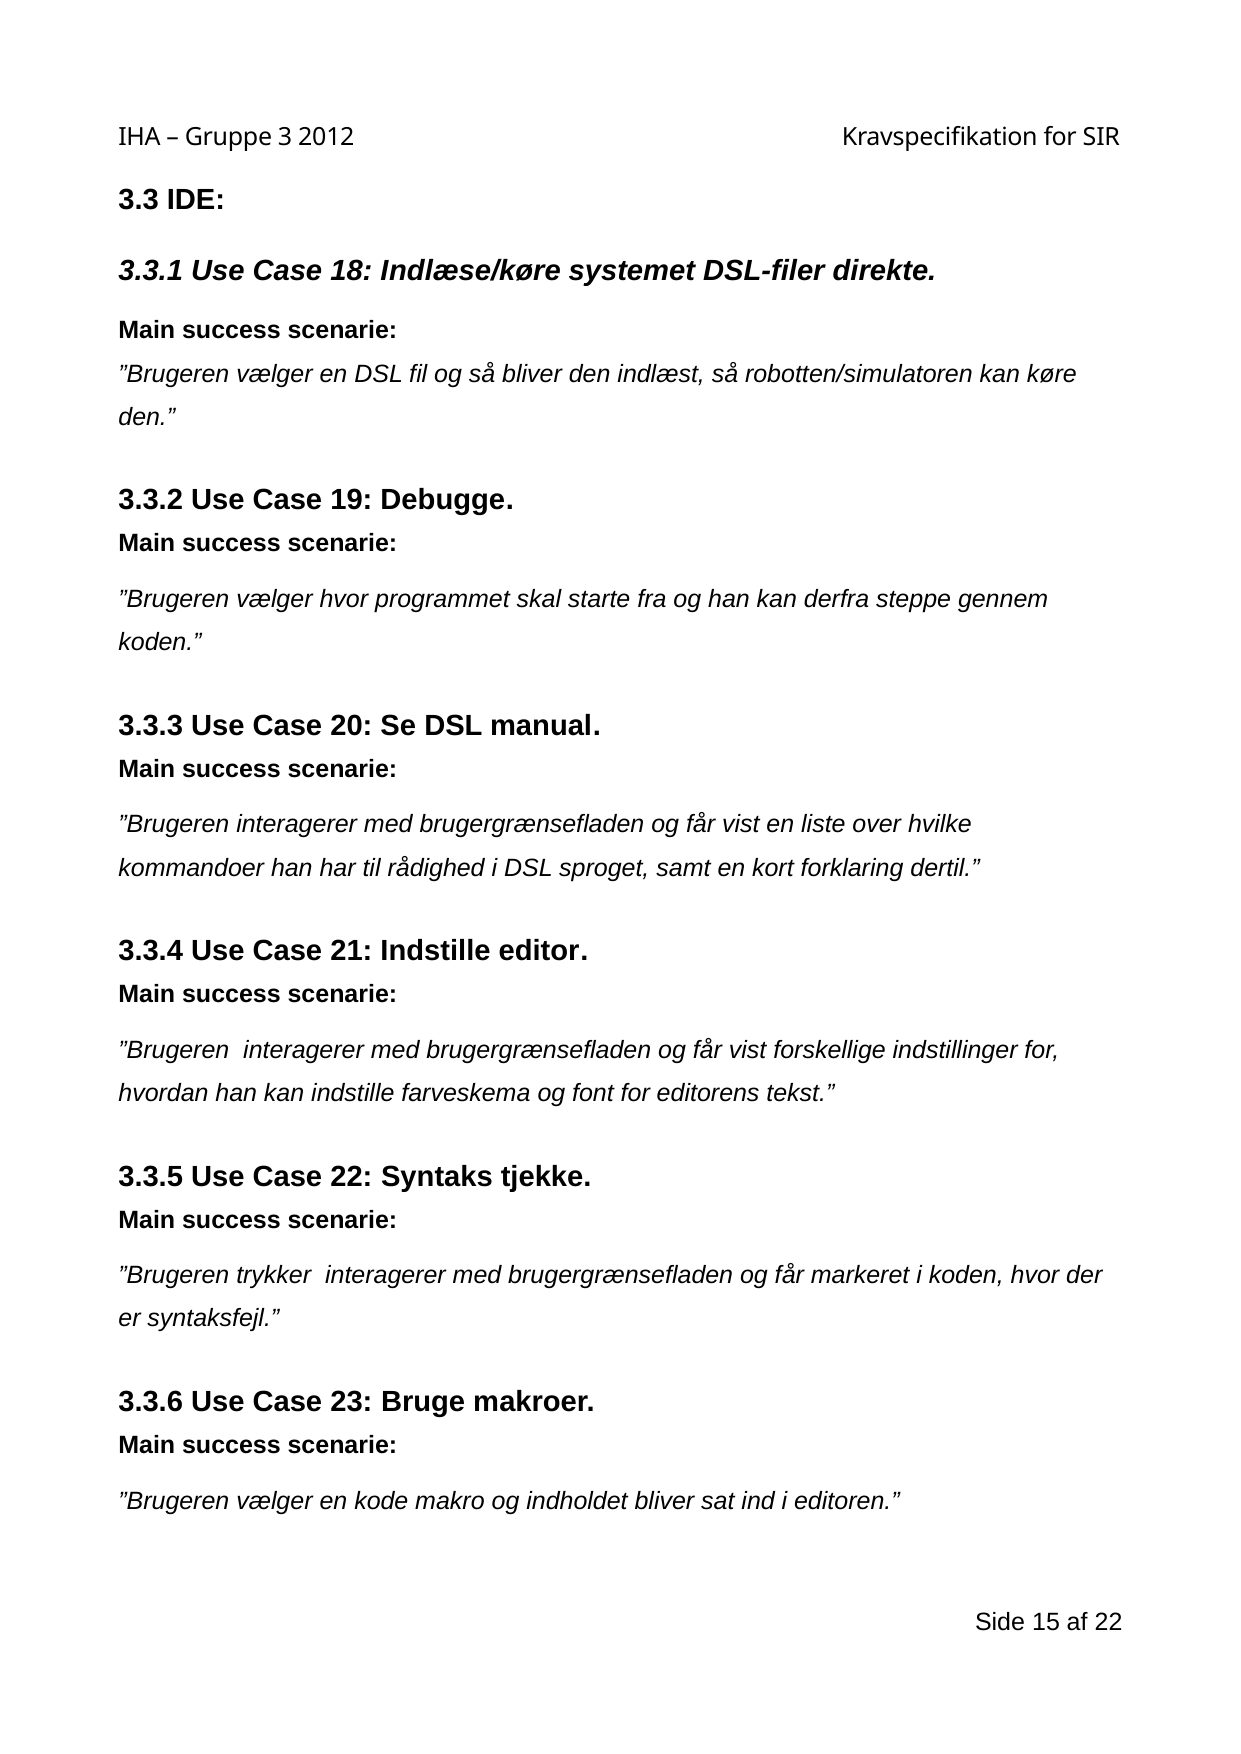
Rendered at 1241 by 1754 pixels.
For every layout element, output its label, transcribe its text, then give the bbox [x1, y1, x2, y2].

subtitle 3.3 IDE: [118, 182, 1122, 215]
subtitle 3.3.3 Use Case 20: Se DSL manual. [118, 708, 1122, 741]
subtitle 3.3.5 Use Case 22: Syntaks tjekke. [118, 1159, 1122, 1192]
text Main success scenarie: [118, 528, 1122, 557]
text ”Brugeren interagerer med brugergrænsefladen og får vist en liste over hvilke kommandoer han har til rådighed i DSL sproget, samt en kort forklaring dertil.” [118, 809, 1122, 881]
text Main success scenarie: [118, 979, 1122, 1008]
text ”Brugeren interagerer med brugergrænsefladen og får vist forskellige indstillinger for, hvordan han kan indstille farveskema og font for editorens tekst.” [118, 1035, 1122, 1107]
text ”Brugeren vælger en kode makro og indholdet bliver sat ind i editoren.” [118, 1486, 1122, 1514]
text ”Brugeren vælger hvor programmet skal starte fra og han kan derfra steppe gennem koden.” [118, 584, 1122, 656]
subtitle 3.3.6 Use Case 23: Bruge makroer. [118, 1384, 1122, 1418]
subtitle 3.3.1 Use Case 18: Indlæse/køre systemet DSL-filer direkte. [118, 253, 1122, 286]
text ”Brugeren trykker interagerer med brugergrænsefladen og får markeret i koden, hvor der er syntaksfejl.” [118, 1260, 1122, 1332]
text Main success scenarie: [118, 1430, 1122, 1459]
text Main success scenarie: [118, 754, 1122, 783]
subtitle 3.3.4 Use Case 21: Indstille editor. [118, 933, 1122, 967]
text Main success scenarie: [118, 316, 1122, 344]
text ”Brugeren vælger en DSL fil og så bliver den indlæst, så robotten/simulatoren kan køre den.” [118, 359, 1122, 431]
subtitle 3.3.2 Use Case 19: Debugge. [118, 482, 1122, 516]
text Main success scenarie: [118, 1205, 1122, 1233]
